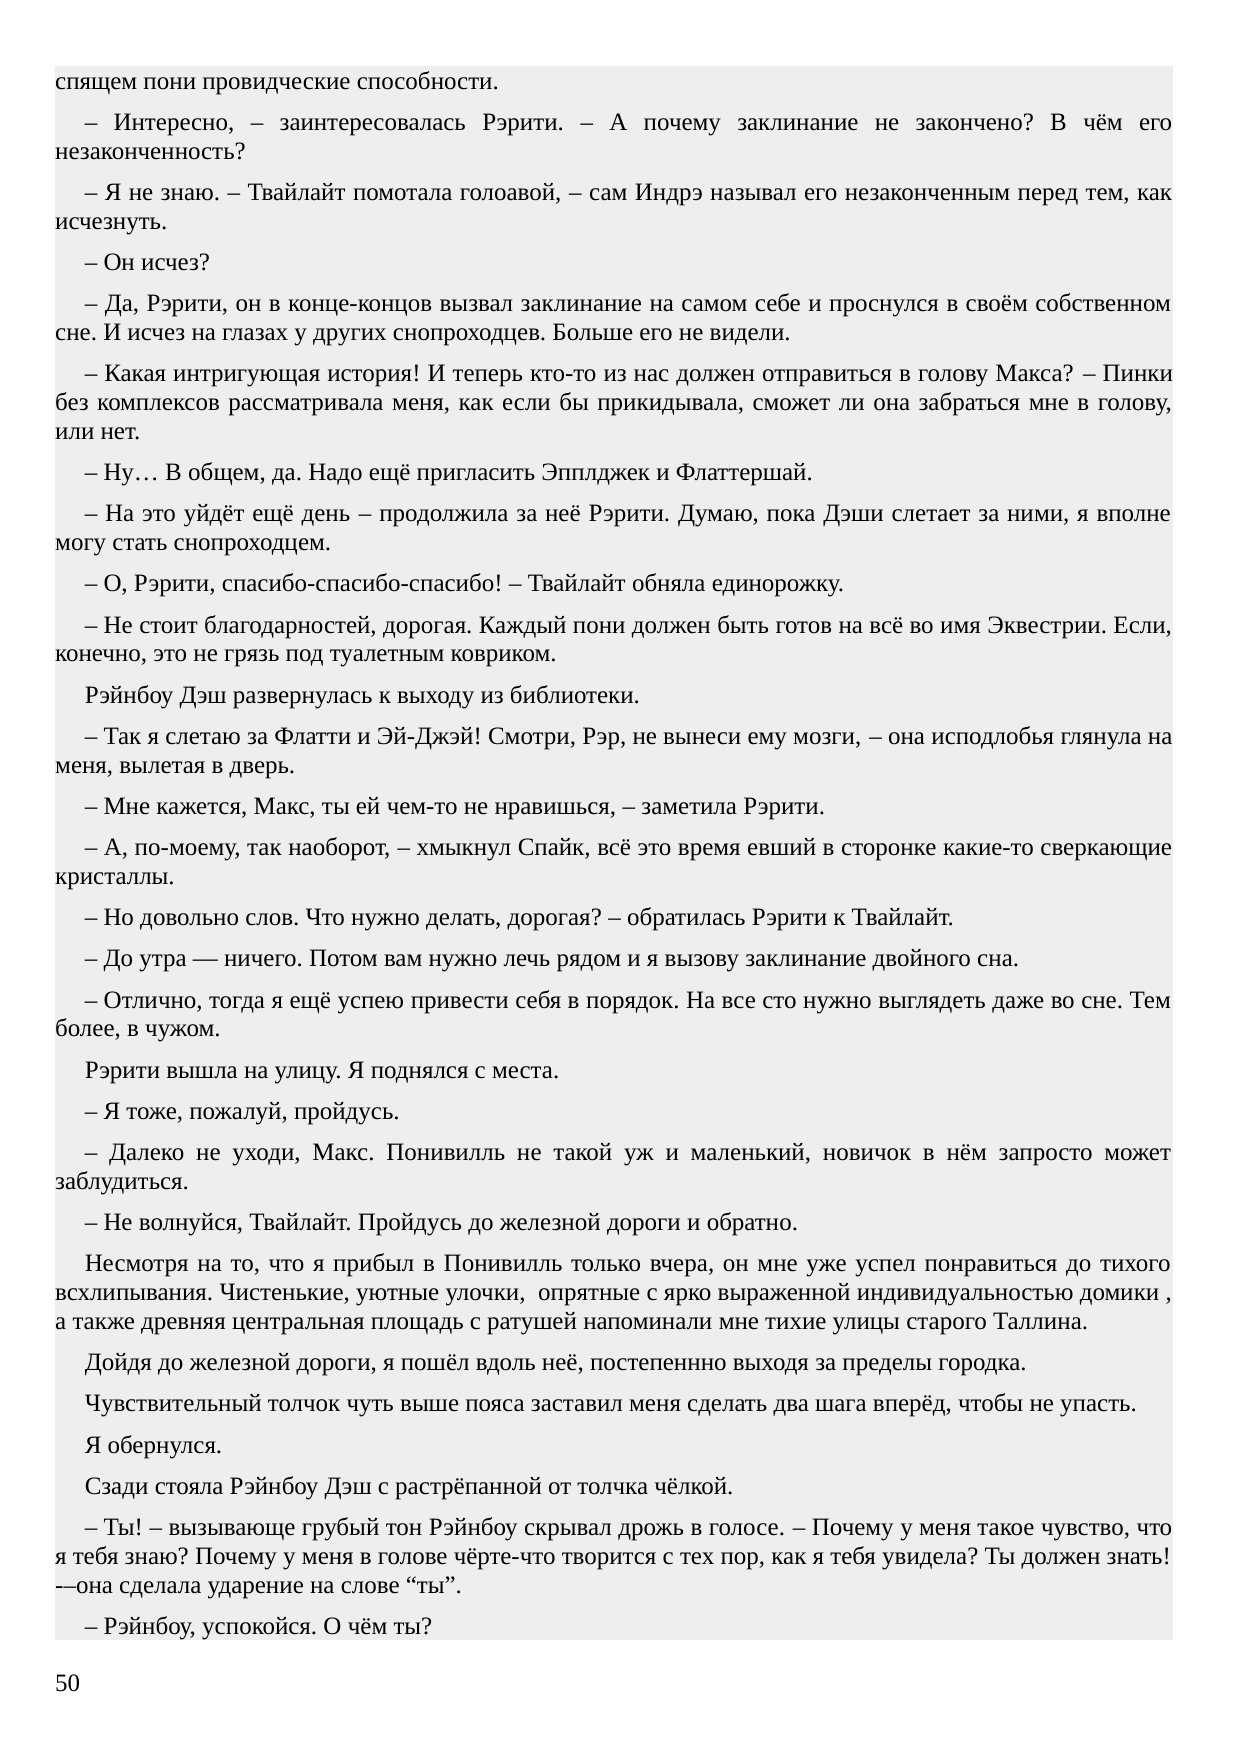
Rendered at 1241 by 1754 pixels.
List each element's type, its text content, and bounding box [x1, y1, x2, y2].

text – Так я слетаю за Флатти и Эй-Джэй! Смотри, Рэр, не вынеси ему мозги, – она исподлобья глянула на меня, вылетая в дверь. [55, 721, 1173, 778]
text Дойдя до железной дороги, я пошёл вдоль неё, постепеннно выходя за пределы городка. [55, 1347, 1173, 1376]
text – До утра — ничего. Потом вам нужно лечь рядом и я вызову заклинание двойного сна. [55, 943, 1173, 972]
text – Да, Рэрити, он в конце-концов вызвал заклинание на самом себе и проснулся в своём собственном сне. И исчез на глазах у других снопроходцев. Больше его не видели. [55, 288, 1173, 346]
text – Не волнуйся, Твайлайт. Пройдусь до железной дороги и обратно. [55, 1207, 1173, 1236]
text Рэрити вышла на улицу. Я поднялся с места. [55, 1055, 1173, 1083]
text – Рэйнбоу, успокойся. О чём ты? [55, 1611, 1173, 1640]
text – Мне кажется, Макс, ты ей чем-то не нравишься, – заметила Рэрити. [55, 791, 1173, 820]
text Я обернулся. [55, 1430, 1173, 1458]
text – Интересно, – заинтересовалась Рэрити. – А почему заклинание не закончено? В чём его незаконченность? [55, 107, 1173, 165]
text Сзади стояла Рэйнбоу Дэш с растрёпанной от толчка чёлкой. [55, 1471, 1173, 1500]
text Рэйнбоу Дэш развернулась к выходу из библиотеки. [55, 680, 1173, 708]
text – Ну… В общем, да. Надо ещё пригласить Эпплджек и Флаттершай. [55, 457, 1173, 486]
text Несмотря на то, что я прибыл в Понивилль только вчера, он мне уже успел понравиться до тихого всхлипывания. Чистенькие, уютные улочки, опрятные с ярко выраженной индивидуальностью домики , а также древняя центральная площадь с ратушей напоминали мне тихие улицы старого Таллина. [55, 1248, 1173, 1335]
text Чувствительный толчок чуть выше пояса заставил меня сделать два шага вперёд, чтобы не упасть. [55, 1388, 1173, 1417]
text – А, по-моему, так наоборот, – хмыкнул Спайк, всё это время евший в сторонке какие-то сверкающие кристаллы. [55, 832, 1173, 890]
text – Отлично, тогда я ещё успею привести себя в порядок. На все сто нужно выглядеть даже во сне. Тем более, в чужом. [55, 985, 1173, 1042]
text – Он исчез? [55, 247, 1173, 276]
text – Но довольно слов. Что нужно делать, дорогая? – обратилась Рэрити к Твайлайт. [55, 902, 1173, 931]
text – На это уйдёт ещё день – продолжила за неё Рэрити. Думаю, пока Дэши слетает за ними, я вполне могу стать снопроходцем. [55, 498, 1173, 556]
text – Ты! – вызывающе грубый тон Рэйнбоу скрывал дрожь в голосе. – Почему у меня такое чувство, что я тебя знаю? Почему у меня в голове чёрте-что творится с тех пор, как я тебя увидела? Ты должен знать! -–она сделала ударение на слове “ты”. [55, 1512, 1173, 1598]
text спящем пони провидческие способности. [55, 66, 1173, 95]
text – Какая интригующая история! И теперь кто-то из нас должен отправиться в голову Макса? – Пинки без комплексов рассматривала меня, как если бы прикидывала, сможет ли она забраться мне в голову, или нет. [55, 358, 1173, 445]
text – Я тоже, пожалуй, пройдусь. [55, 1096, 1173, 1125]
text – Не стоит благодарностей, дорогая. Каждый пони должен быть готов на всё во имя Эквестрии. Если, конечно, это не грязь под туалетным ковриком. [55, 610, 1173, 667]
text – О, Рэрити, спасибо-спасибо-спасибо! – Твайлайт обняла единорожку. [55, 568, 1173, 597]
text – Я не знаю. – Твайлайт помотала голоавой, – сам Индрэ называл его незаконченным перед тем, как исчезнуть. [55, 177, 1173, 235]
text – Далеко не уходи, Макс. Понивилль не такой уж и маленький, новичок в нём запросто может заблудиться. [55, 1137, 1173, 1195]
